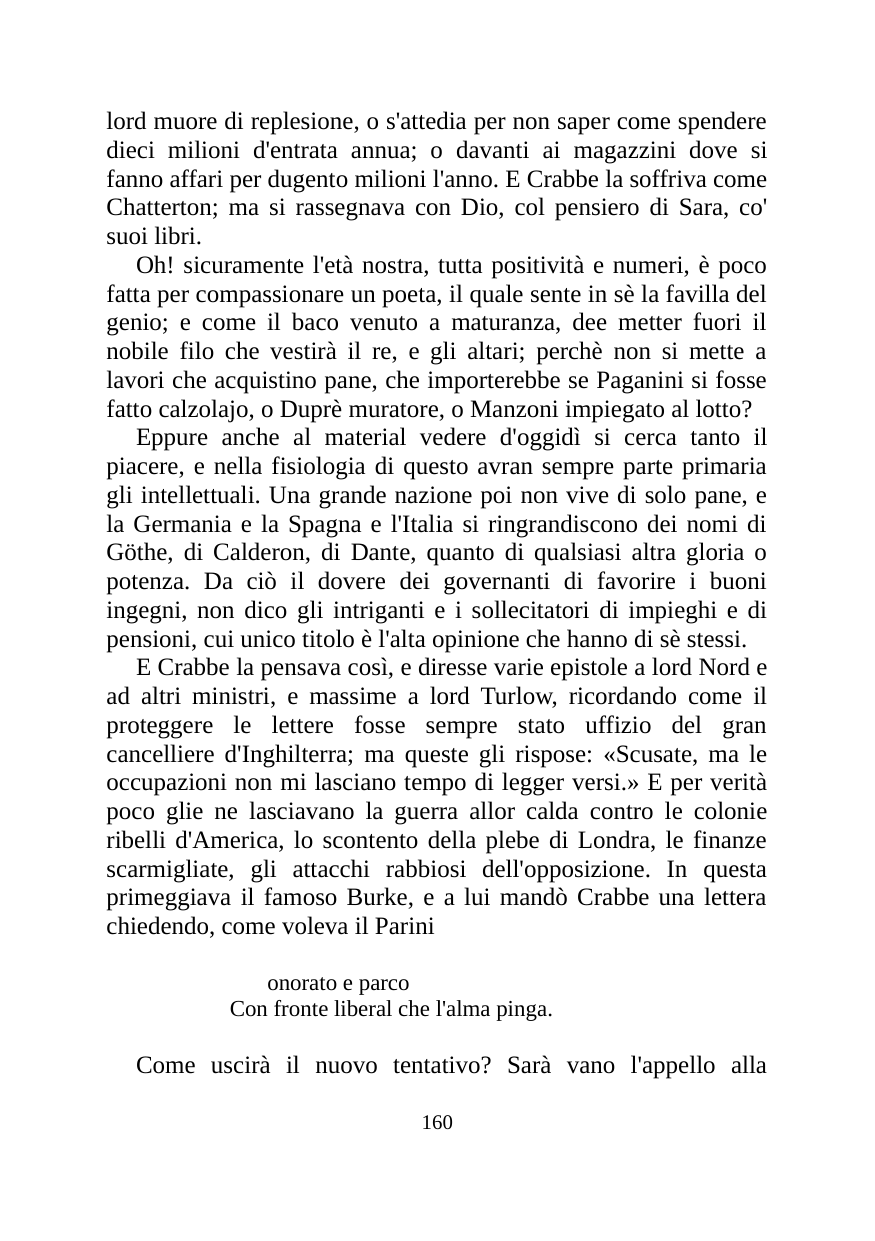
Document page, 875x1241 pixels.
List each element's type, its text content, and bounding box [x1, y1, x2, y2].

text lord muore di replesione, o s'attedia per non saper come spendere dieci milioni d'entrata annua; o davanti ai magazzini dove si fanno affari per dugento milioni l'anno. E Crabbe la soffriva come Chatterton; ma si rassegnava con Dio, col pensiero di Sara, co' suoi libri. [106, 106, 768, 250]
text Oh! sicuramente l'età nostra, tutta positività e numeri, è poco fatta per compassionare un poeta, il quale sente in sè la favilla del genio; e come il baco venuto a maturanza, dee metter fuori il nobile filo che vestirà il re, e gli altari; perchè non si mette a lavori che acquistino pane, che importerebbe se Paganini si fosse fatto calzolajo, o Duprè muratore, o Manzoni impiegato al lotto? [106, 250, 768, 422]
text Eppure anche al material vedere d'oggidì si cerca tanto il piacere, e nella fisiologia di questo avran sempre parte primaria gli intellettuali. Una grande nazione poi non vive di solo pane, e la Germania e la Spagna e l'Italia si ringrandiscono dei nomi di Göthe, di Calderon, di Dante, quanto di qualsiasi altra gloria o potenza. Da ciò il dovere dei governanti di favorire i buoni ingegni, non dico gli intriganti e i sollecitatori di impieghi e di pensioni, cui unico titolo è l'alta opinione che hanno di sè stessi. [106, 422, 768, 652]
text onorato e parco [237, 969, 768, 995]
text Come uscirà il nuovo tentativo? Sarà vano l'appello alla [106, 1050, 768, 1079]
text E Crabbe la pensava così, e diresse varie epistole a lord Nord e ad altri ministri, e massime a lord Turlow, ricordando come il proteggere le lettere fosse sempre stato uffizio del gran cancelliere d'Inghilterra; ma queste gli rispose: «Scusate, ma le occupazioni non mi lasciano tempo di legger versi.» E per verità poco glie ne lasciavano la guerra allor calda contro le colonie ribelli d'America, lo scontento della plebe di Londra, le finanze scarmigliate, gli attacchi rabbiosi dell'opposizione. In questa primeggiava il famoso Burke, e a lui mandò Crabbe una lettera chiedendo, come voleva il Parini [106, 652, 768, 940]
text Con fronte liberal che l'alma pinga. [200, 995, 768, 1021]
